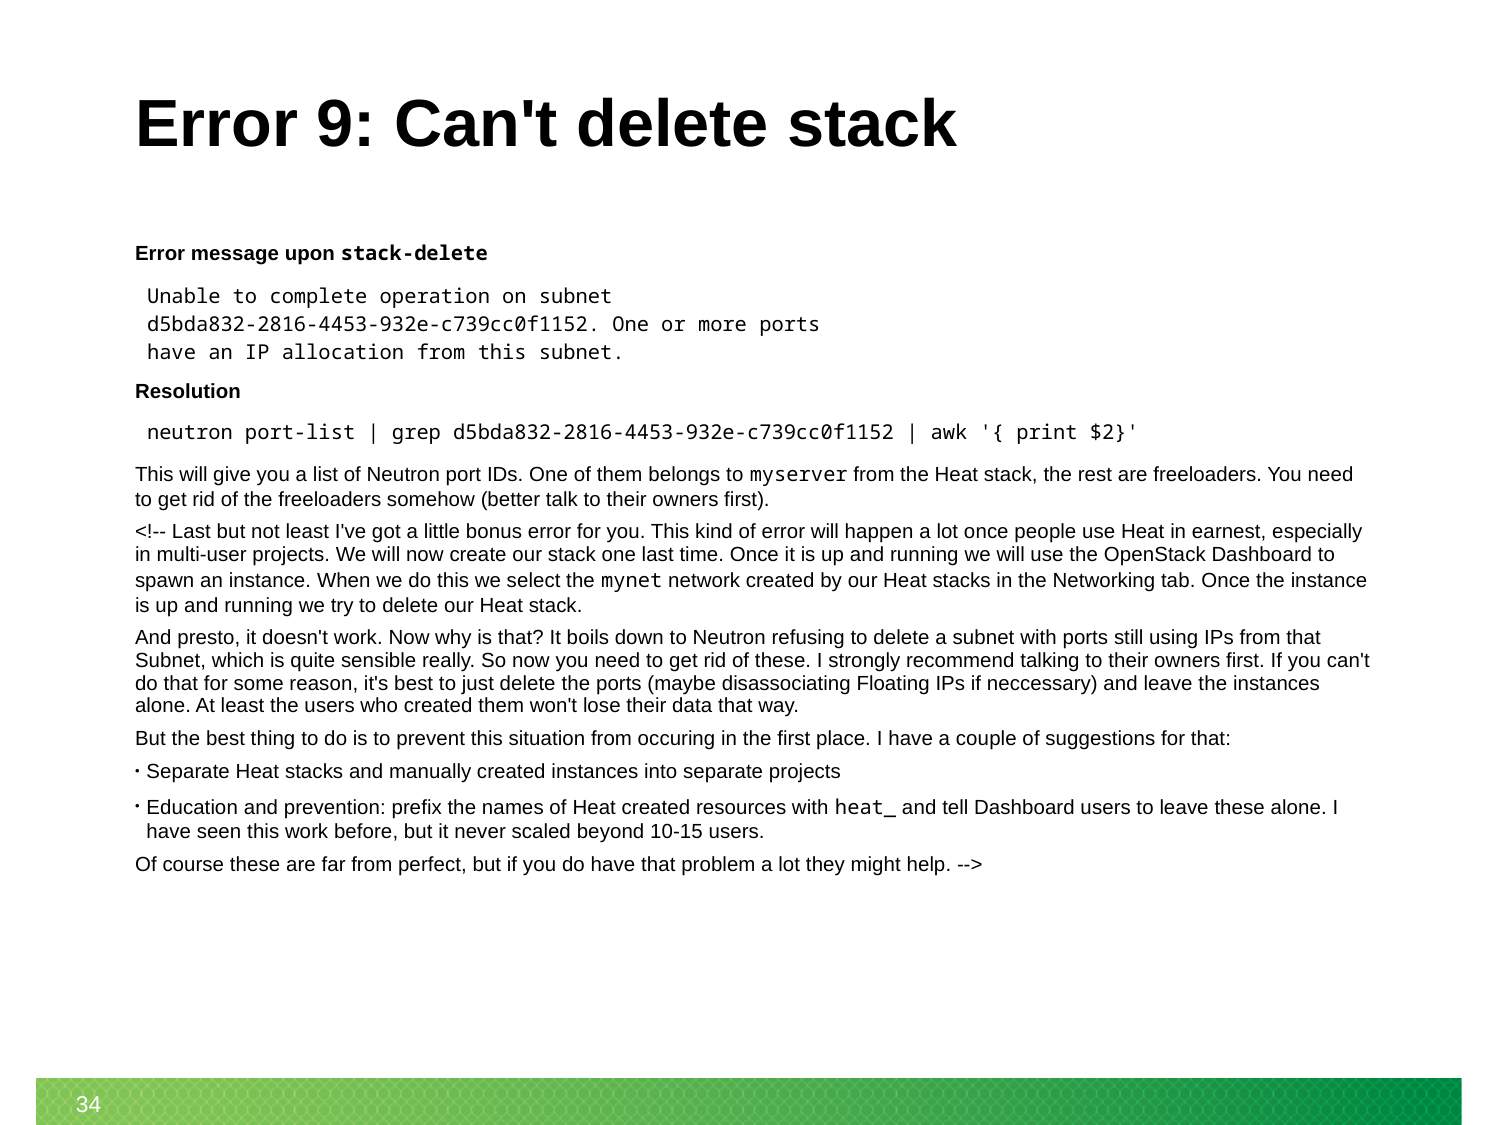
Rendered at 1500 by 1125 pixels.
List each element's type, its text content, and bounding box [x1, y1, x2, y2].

picture [36, 1078, 1462, 1125]
list Error message upon stack-delete Unable to complete operation on subnet d5bda832-2816-4453-932e-c739cc0f1152. One or more ports have an IP allocation from this subnet. Resolution neutron port-list | grep d5bda832-2816-4453-932e-c739cc0f1152 | awk '{ print $2}' This will give you a list of Neutron port IDs. One of them belongs to myserver from the Heat stack, the rest are freeloaders. You need to get rid of the freeloaders somehow (better talk to their owners first). <!-- Last but not least I've got a little bonus error for you. This kind of error will happen a lot once people use Heat in earnest, especially in multi-user projects. We will now create our stack one last time. Once it is up and running we will use the OpenStack Dashboard to spawn an instance. When we do this we select the mynet network created by our Heat stacks in the Networking tab. Once the instance is up and running we try to delete our Heat stack. And presto, it doesn't work. Now why is that? It boils down to Neutron refusing to delete a subnet with ports still using IPs from that Subnet, which is quite sensible really. So now you need to get rid of these. I strongly recommend talking to their owners first. If you can't do that for some reason, it's best to just delete the ports (maybe disassociating Floating IPs if neccessary) and leave the instances alone. At least the users who created them won't lose their data that way. But the best thing to do is to prevent this situation from occuring in the first place. I have a couple of suggestions for that: Separate Heat stacks and manually created instances into separate projects Education and prevention: prefix the names of Heat created resources with heat_ and tell Dashboard users to leave these alone. I have seen this work before, but it never scaled beyond 10-15 users. Of course these are far from perfect, but if you do have that problem a lot they might help. --> [135, 238, 1372, 892]
title Error 9: Can't delete stack [135, 41, 1372, 204]
